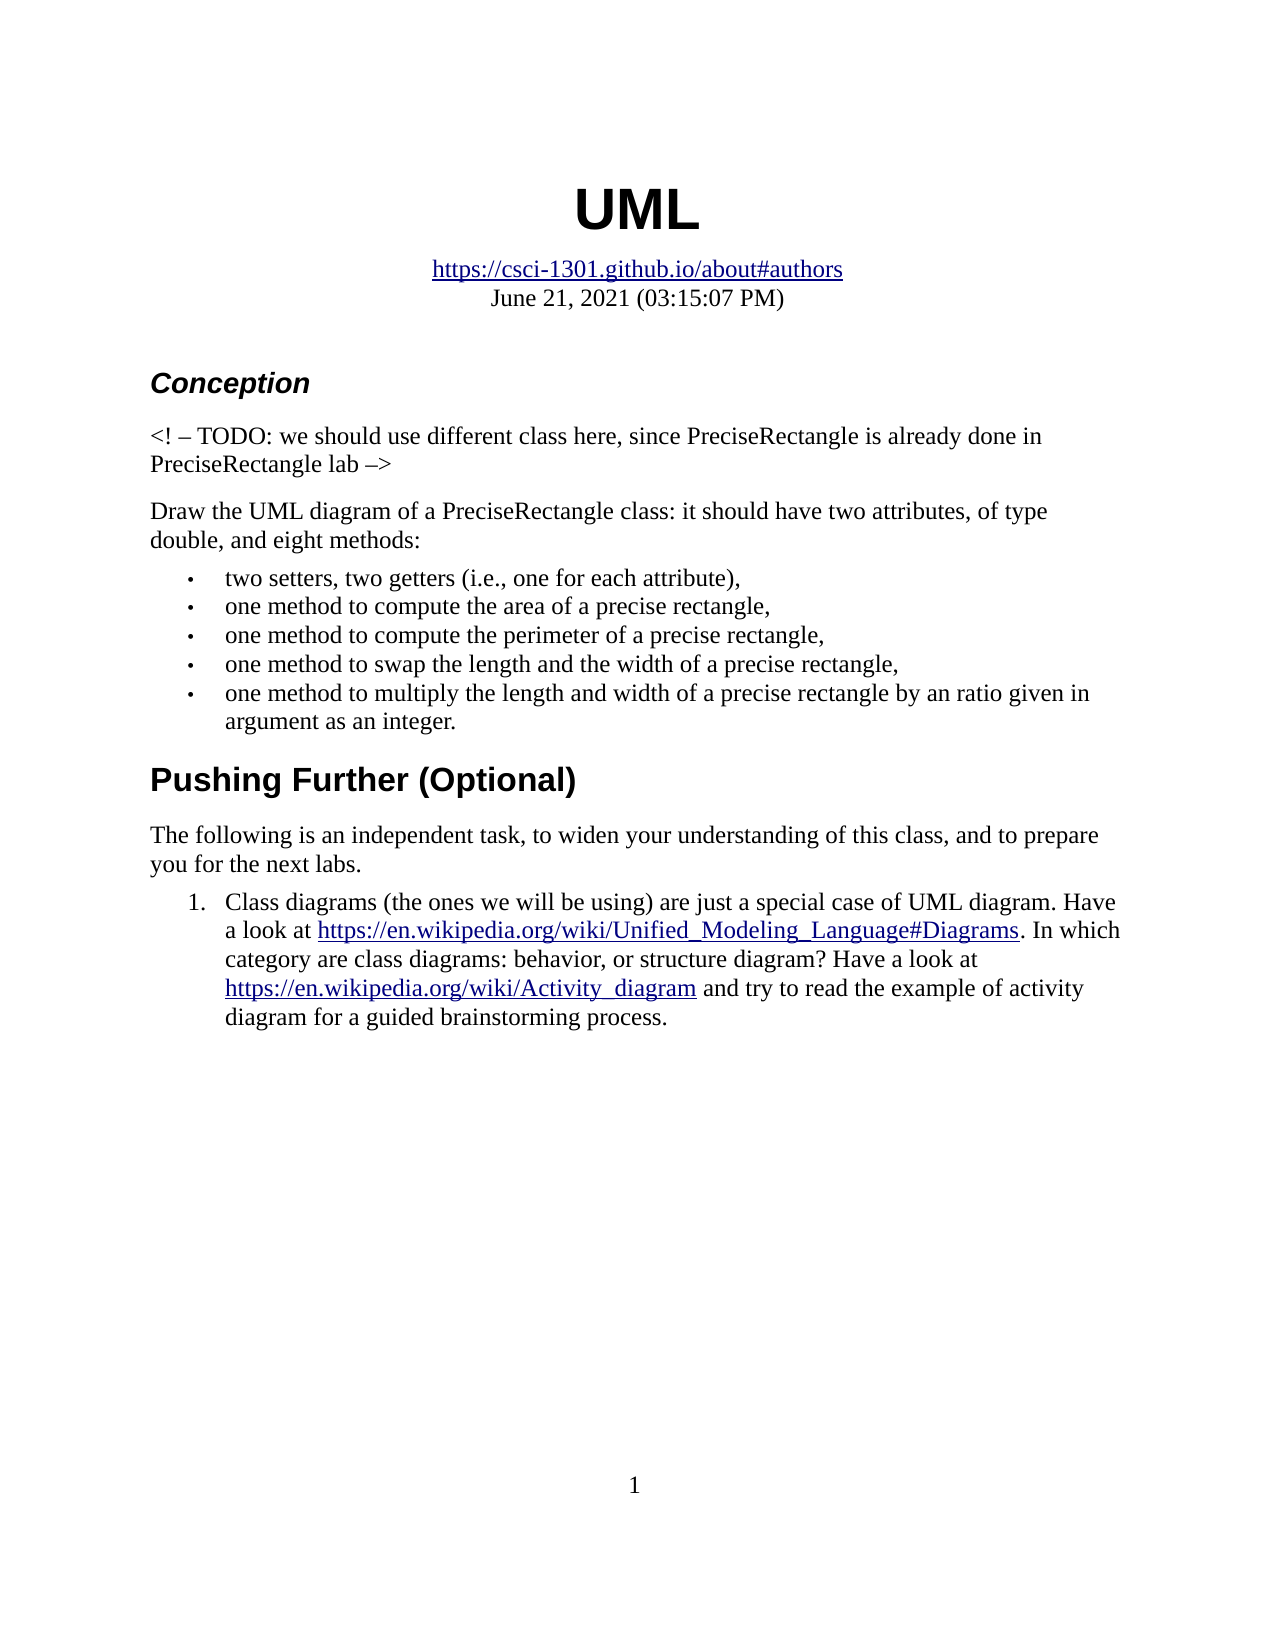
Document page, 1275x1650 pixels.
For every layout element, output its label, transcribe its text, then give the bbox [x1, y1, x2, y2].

list one method to swap the length and the width of a precise rectangle, [187, 649, 1125, 678]
list Class diagrams (the ones we will be using) are just a special case of UML diagram. Have a look at https://en.wikipedia.org/wiki/Unified_Modeling_Language#Diagrams. In which category are class diagrams: behavior, or structure diagram? Have a look at https://en.wikipedia.org/wiki/Activity_diagram and try to read the example of activity diagram for a guided brainstorming process. [187, 887, 1125, 1031]
list two setters, two getters (i.e., one for each attribute), [187, 563, 1125, 591]
text June 21, 2021 (03:15:07 PM) [150, 283, 1125, 312]
subtitle Conception [150, 366, 1125, 399]
title UML [150, 175, 1125, 242]
text https://csci-1301.github.io/about#authors [150, 254, 1125, 283]
list one method to multiply the length and width of a precise rectangle by an ratio given in argument as an integer. [187, 678, 1125, 735]
subtitle Pushing Further (Optional) [150, 760, 1125, 799]
text Draw the UML diagram of a PreciseRectangle class: it should have two attributes, of type double, and eight methods: [150, 496, 1125, 554]
text The following is an independent task, to widen your understanding of this class, and to prepare you for the next labs. [150, 820, 1125, 878]
list one method to compute the perimeter of a precise rectangle, [187, 620, 1125, 649]
list one method to compute the area of a precise rectangle, [187, 591, 1125, 620]
text <! – TODO: we should use different class here, since PreciseRectangle is already done in PreciseRectangle lab –> [150, 421, 1125, 478]
